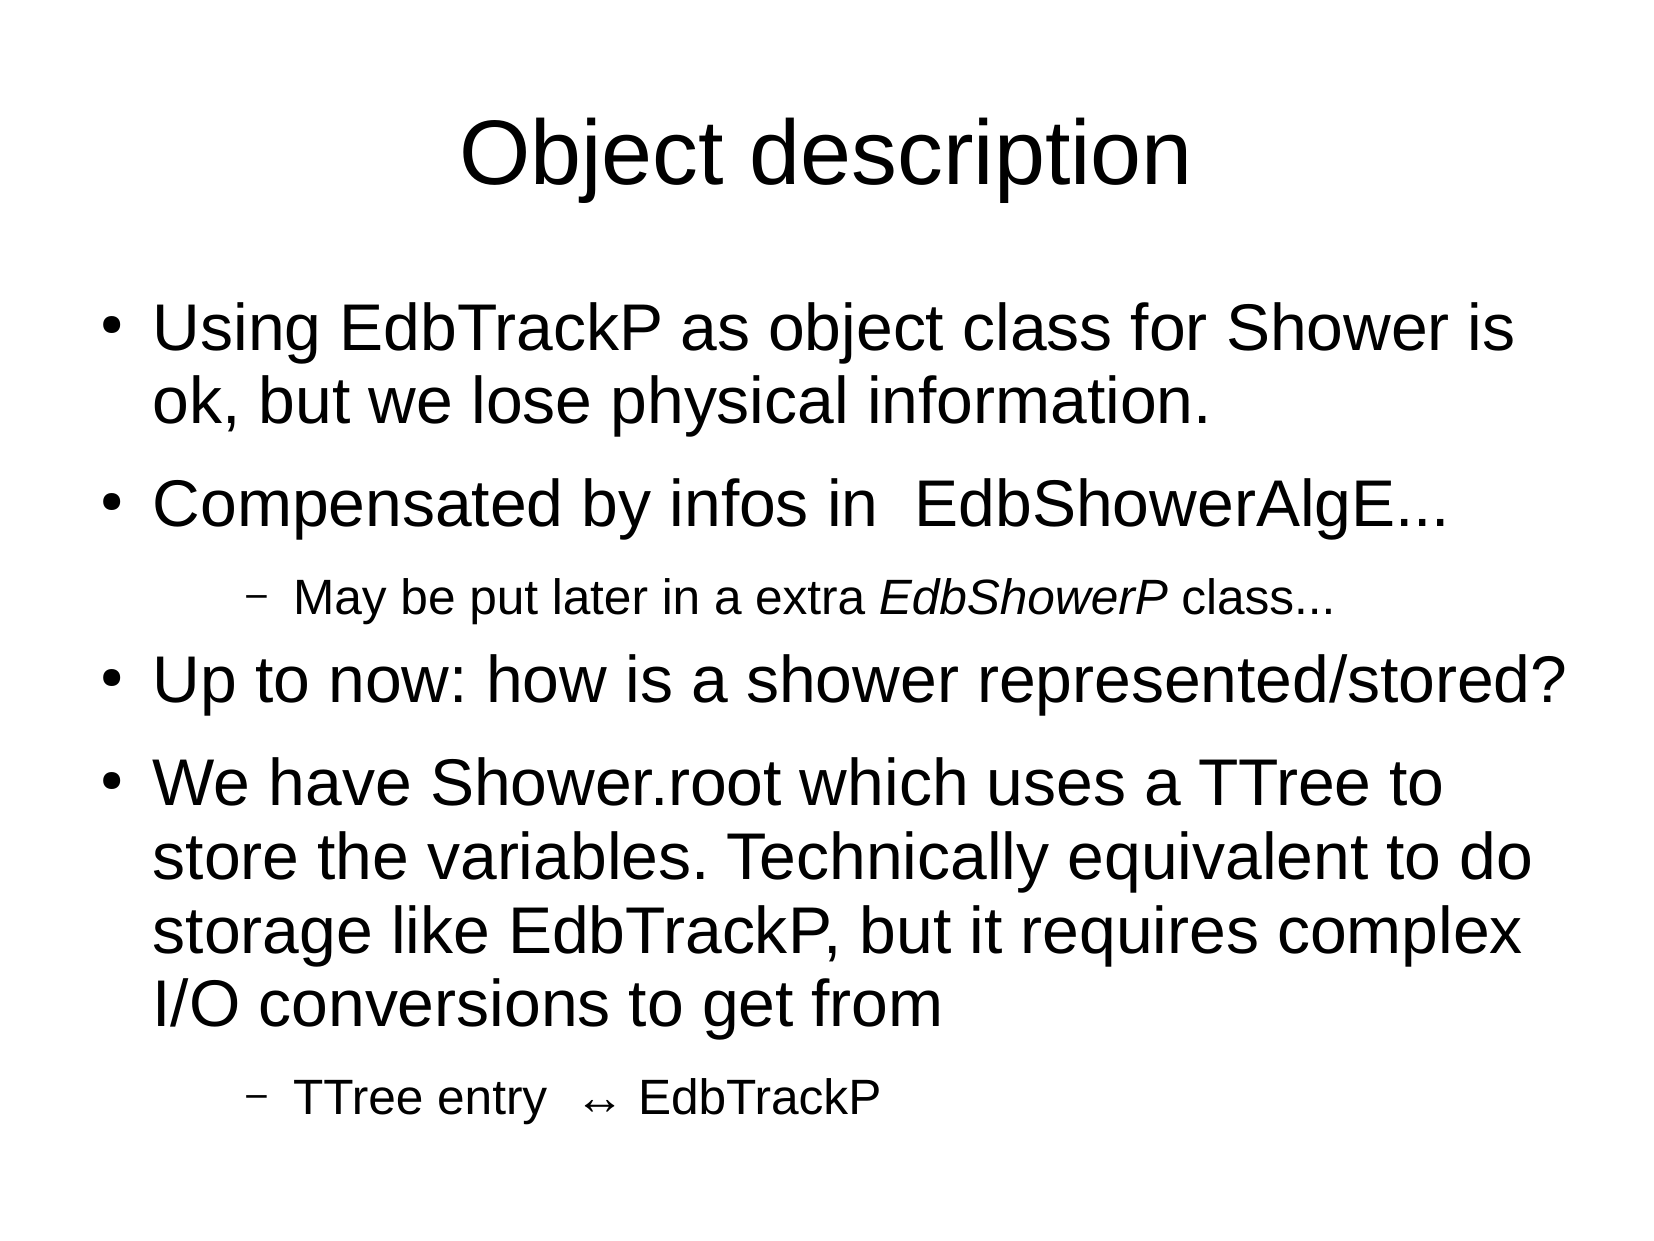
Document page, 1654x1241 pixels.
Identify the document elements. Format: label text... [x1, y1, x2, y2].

list Using EdbTrackP as object class for Shower is ok, but we lose physical information. Compensated by infos in EdbShowerAlgE... May be put later in a extra EdbShowerP class... Up to now: how is a shower represented/stored? We have Shower.root which uses a TTree to store the variables. Technically equivalent to do storage like EdbTrackP, but it requires complex I/O conversions to get from TTree entry ↔ EdbTrackP [82, 290, 1595, 1132]
title Object description [82, 49, 1571, 257]
